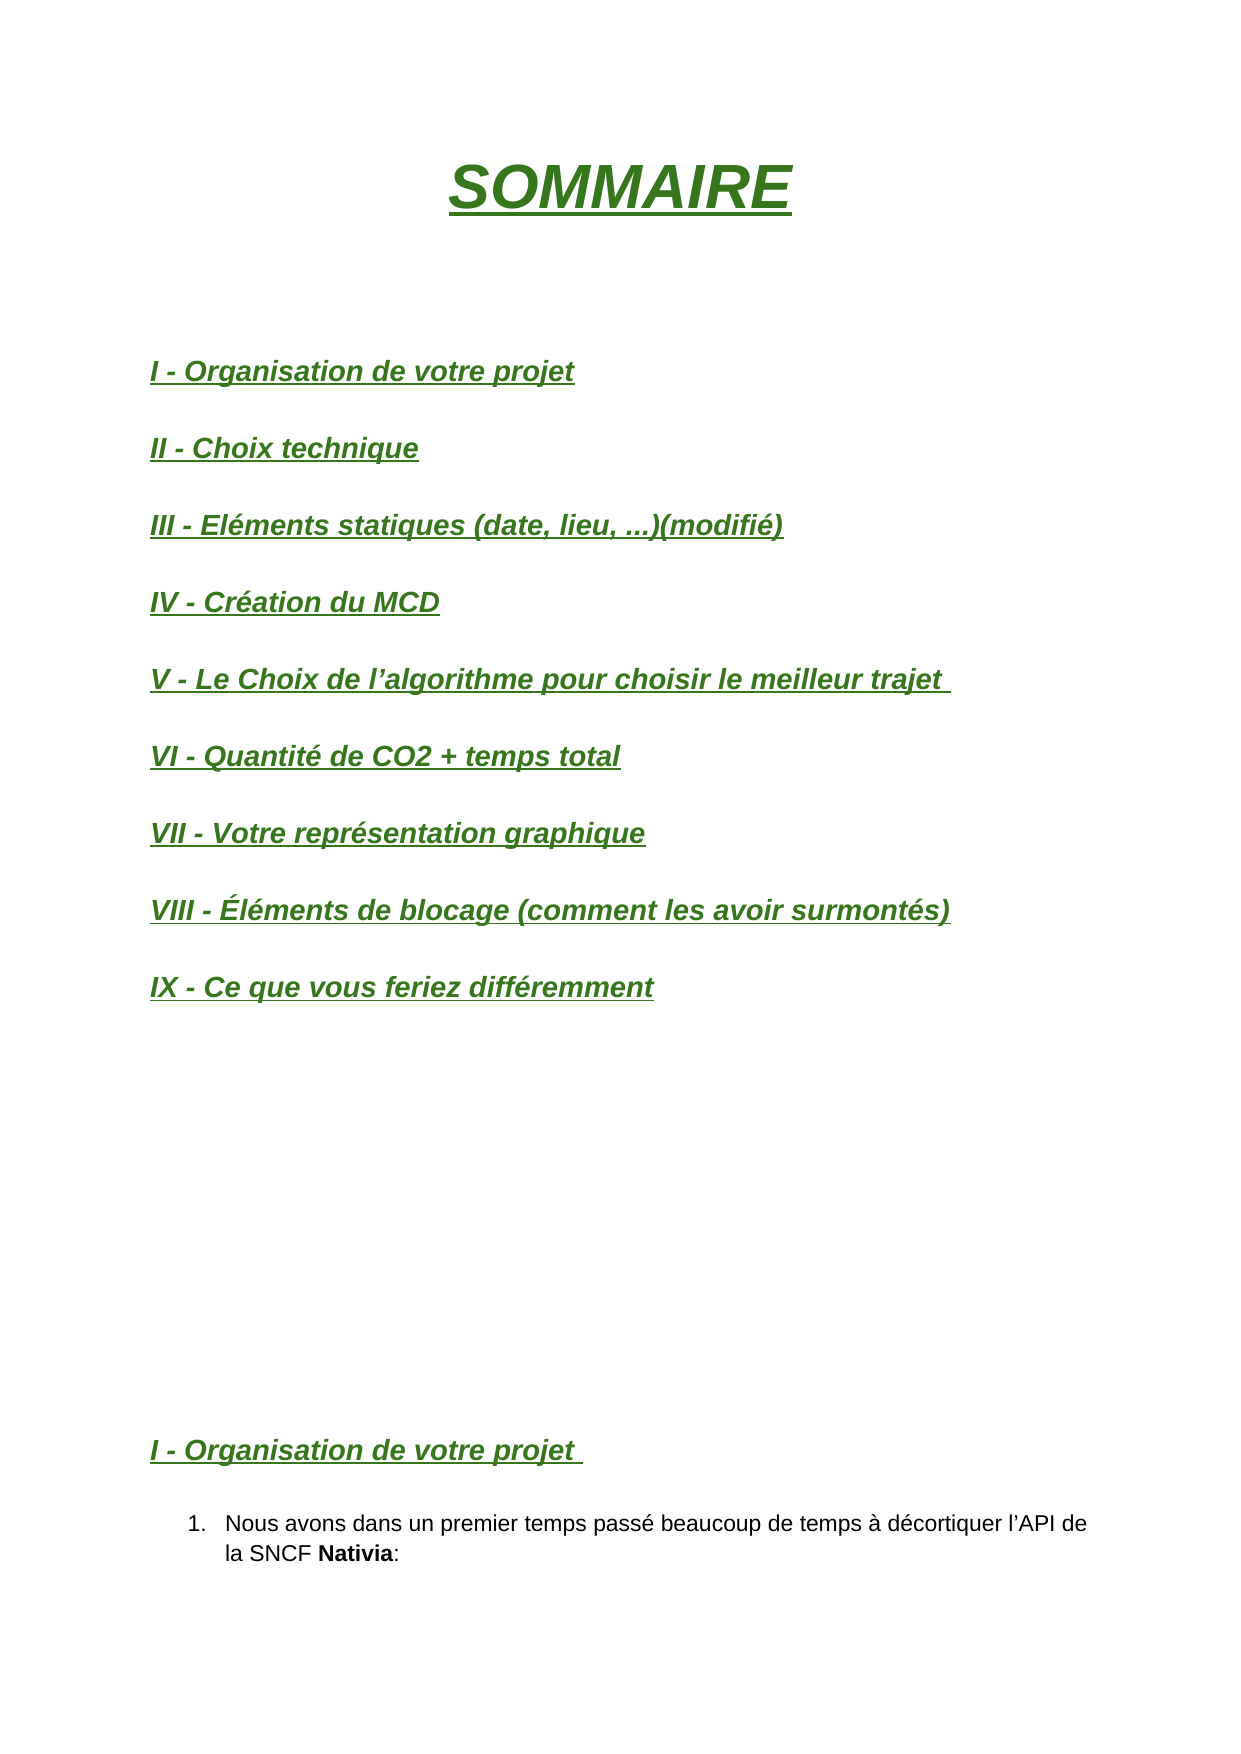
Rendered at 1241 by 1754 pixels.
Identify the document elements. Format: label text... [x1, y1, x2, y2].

text IX - Ce que vous feriez différemment [150, 970, 1090, 1004]
text V - Le Choix de l’algorithme pour choisir le meilleur trajet [150, 662, 1090, 696]
text VIII - Éléments de blocage (comment les avoir surmontés) [150, 893, 1090, 927]
text VII - Votre représentation graphique [150, 816, 1090, 850]
text I - Organisation de votre projet [150, 354, 1090, 387]
text IV - Création du MCD [150, 585, 1090, 618]
text I - Organisation de votre projet [150, 1433, 1090, 1466]
list Nous avons dans un premier temps passé beaucoup de temps à décortiquer l’API de la SNCF Nativia: [187, 1510, 1090, 1567]
text VI - Quantité de CO2 + temps total [150, 739, 1090, 773]
text SOMMAIRE [150, 150, 1090, 222]
text III - Eléments statiques (date, lieu, ...)(modifié) [150, 508, 1090, 541]
text II - Choix technique [150, 431, 1090, 464]
